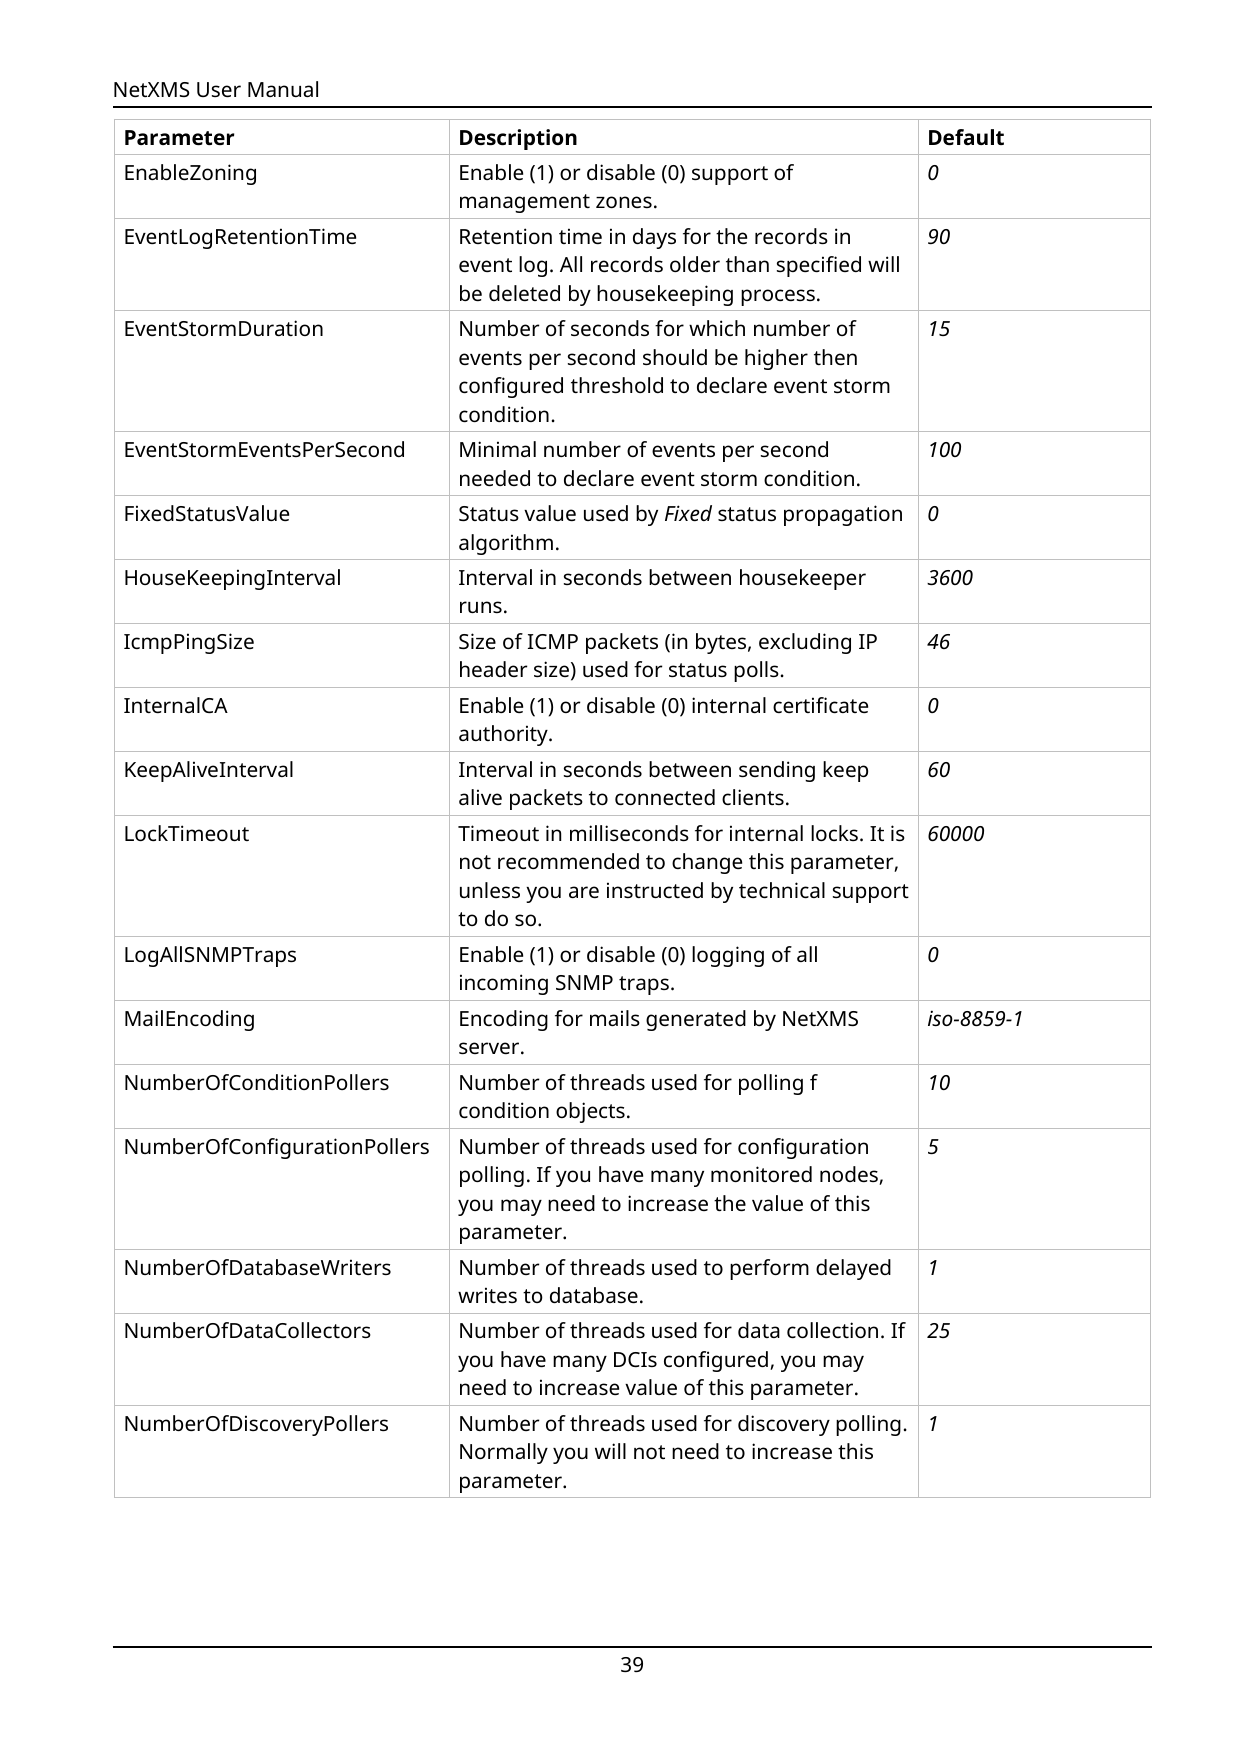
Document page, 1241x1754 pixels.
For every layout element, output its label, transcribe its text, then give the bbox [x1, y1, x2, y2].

table_cell Minimal number of events per second needed to declare event storm condition. [450, 432, 918, 495]
table_cell KeepAliveInterval [115, 752, 449, 815]
table_cell 60000 [919, 816, 1150, 936]
table_cell Number of threads used for data collection. If you have many DCIs configured, you may need to increase value of this parameter. [450, 1314, 918, 1405]
table_cell 25 [919, 1314, 1150, 1405]
table_cell Number of threads used for discovery polling. Normally you will not need to increase this parameter. [450, 1406, 918, 1497]
table_cell 60 [919, 752, 1150, 815]
table_cell HouseKeepingInterval [115, 560, 449, 623]
table_cell FixedStatusValue [115, 496, 449, 559]
table_cell Number of threads used to perform delayed writes to database. [450, 1250, 918, 1312]
table_cell NumberOfDiscoveryPollers [115, 1406, 449, 1497]
table_cell iso-8859-1 [919, 1001, 1150, 1064]
table_cell 0 [919, 496, 1150, 559]
table_cell 0 [919, 937, 1150, 1000]
table_cell LogAllSNMPTraps [115, 937, 449, 1000]
table_cell EventLogRetentionTime [115, 219, 449, 310]
table_cell 90 [919, 219, 1150, 310]
table_cell Enable (1) or disable (0) support of management zones. [450, 155, 918, 218]
table_cell LockTimeout [115, 816, 449, 936]
table_cell EventStormDuration [115, 311, 449, 431]
table_cell MailEncoding [115, 1001, 449, 1064]
table_cell 1 [919, 1250, 1150, 1312]
table_cell 15 [919, 311, 1150, 431]
table_cell 100 [919, 432, 1150, 495]
table_cell NumberOfConditionPollers [115, 1065, 449, 1128]
table_header Default [919, 120, 1150, 154]
table_cell 3600 [919, 560, 1150, 623]
table_cell 0 [919, 155, 1150, 218]
table_cell NumberOfDatabaseWriters [115, 1250, 449, 1312]
table_cell NumberOfDataCollectors [115, 1314, 449, 1405]
table_cell Interval in seconds between housekeeper runs. [450, 560, 918, 623]
table_cell EventStormEventsPerSecond [115, 432, 449, 495]
table_cell IcmpPingSize [115, 624, 449, 687]
table_cell Enable (1) or disable (0) logging of all incoming SNMP traps. [450, 937, 918, 1000]
table_cell Retention time in days for the records in event log. All records older than specified will be deleted by housekeeping process. [450, 219, 918, 310]
table_cell 10 [919, 1065, 1150, 1128]
table_header Parameter [115, 120, 449, 154]
table_header Description [450, 120, 918, 154]
table_cell InternalCA [115, 688, 449, 751]
table_cell Enable (1) or disable (0) internal certificate authority. [450, 688, 918, 751]
table_cell NumberOfConfigurationPollers [115, 1129, 449, 1248]
table_cell 0 [919, 688, 1150, 751]
table_cell Interval in seconds between sending keep alive packets to connected clients. [450, 752, 918, 815]
table_cell Number of threads used for polling f condition objects. [450, 1065, 918, 1128]
table_cell Status value used by Fixed status propagation algorithm. [450, 496, 918, 559]
table_cell 5 [919, 1129, 1150, 1248]
table_cell 46 [919, 624, 1150, 687]
table_cell Timeout in milliseconds for internal locks. It is not recommended to change this parameter, unless you are instructed by technical support to do so. [450, 816, 918, 936]
table_cell Number of seconds for which number of events per second should be higher then configured threshold to declare event storm condition. [450, 311, 918, 431]
table_cell 1 [919, 1406, 1150, 1497]
table_cell EnableZoning [115, 155, 449, 218]
table_cell Size of ICMP packets (in bytes, excluding IP header size) used for status polls. [450, 624, 918, 687]
table_cell Number of threads used for configuration polling. If you have many monitored nodes, you may need to increase the value of this parameter. [450, 1129, 918, 1248]
table_cell Encoding for mails generated by NetXMS server. [450, 1001, 918, 1064]
